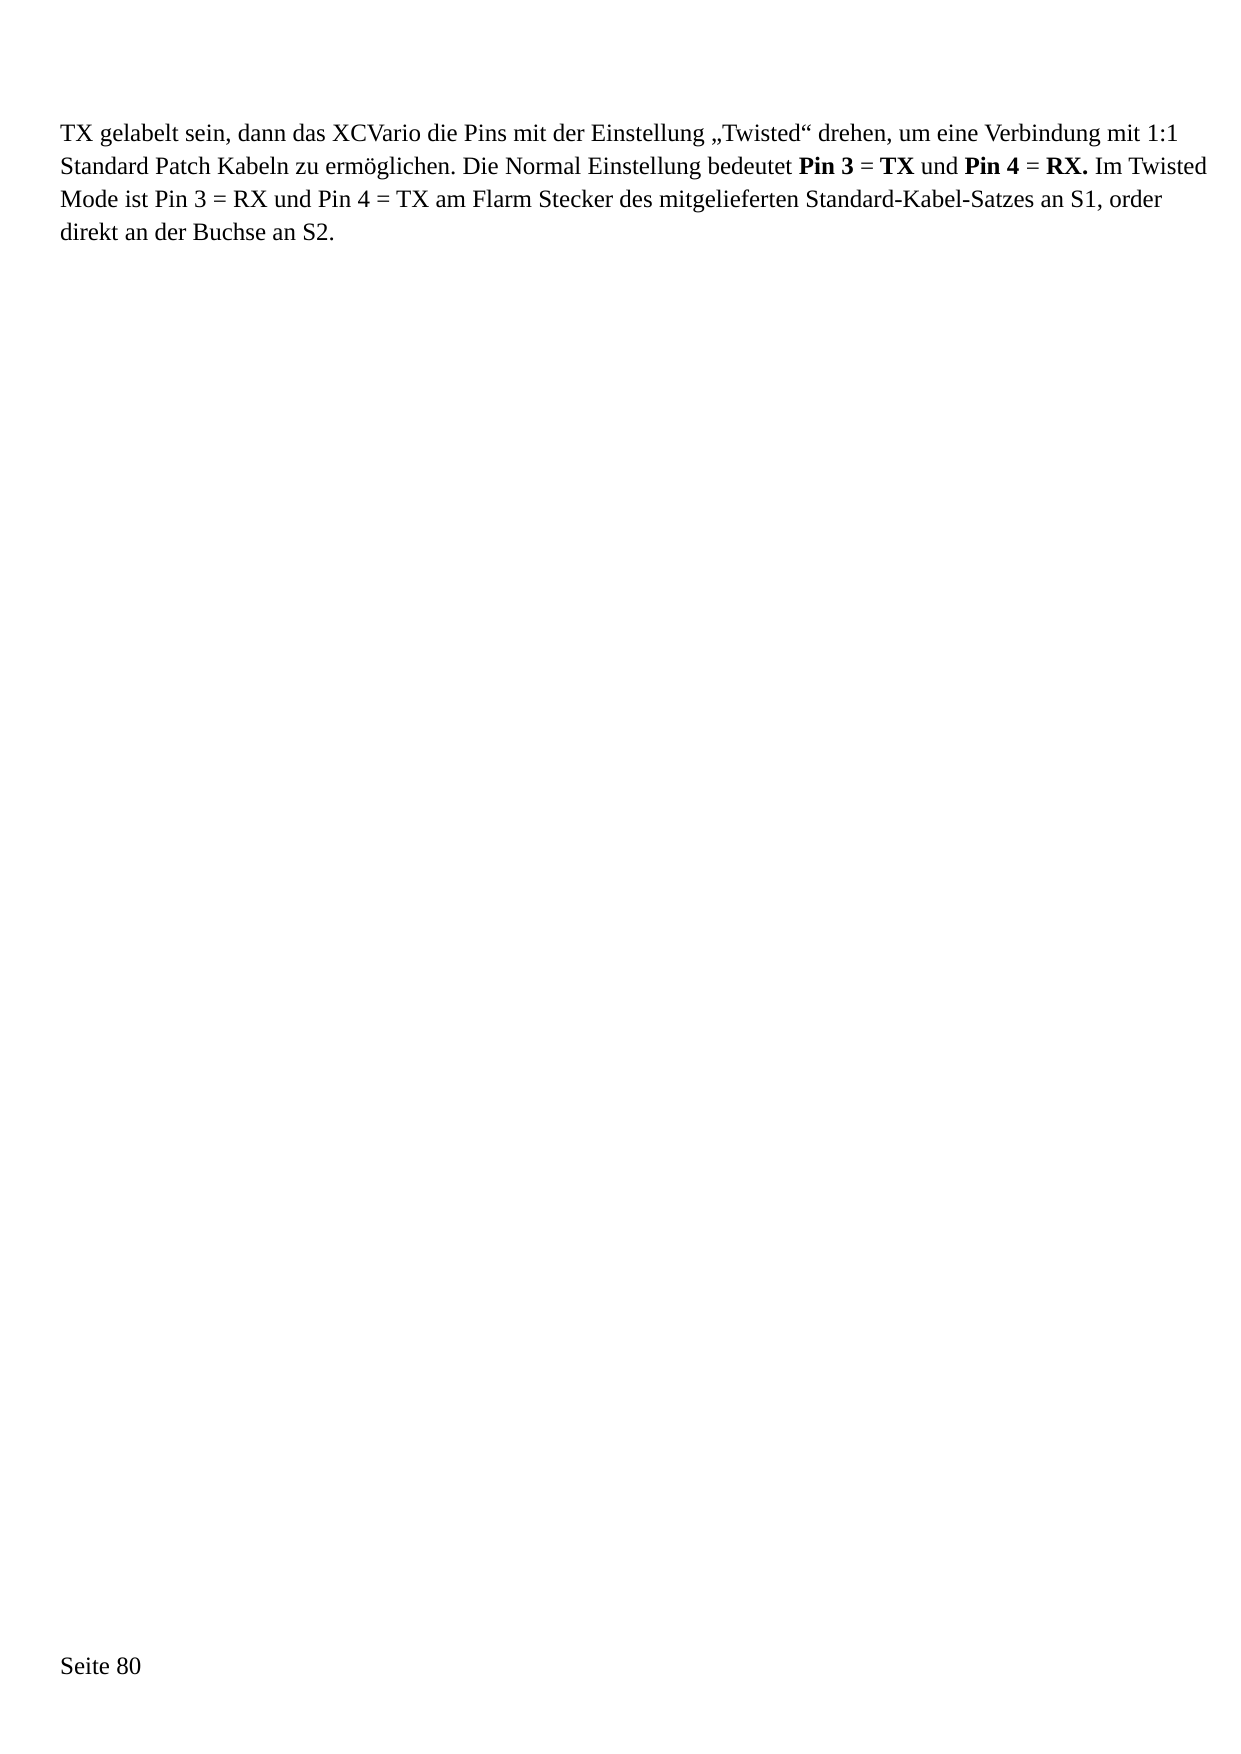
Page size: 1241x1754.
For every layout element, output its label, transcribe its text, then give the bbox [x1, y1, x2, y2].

text TX gelabelt sein, dann das XCVario die Pins mit der Einstellung „Twisted“ drehen, um eine Verbindung mit 1:1 Standard Patch Kabeln zu ermöglichen. Die Normal Einstellung bedeutet Pin 3 = TX und Pin 4 = RX. Im Twisted Mode ist Pin 3 = RX und Pin 4 = TX am Flarm Stecker des mitgelieferten Standard-Kabel-Satzes an S1, order direkt an der Buchse an S2. [60, 118, 1207, 246]
